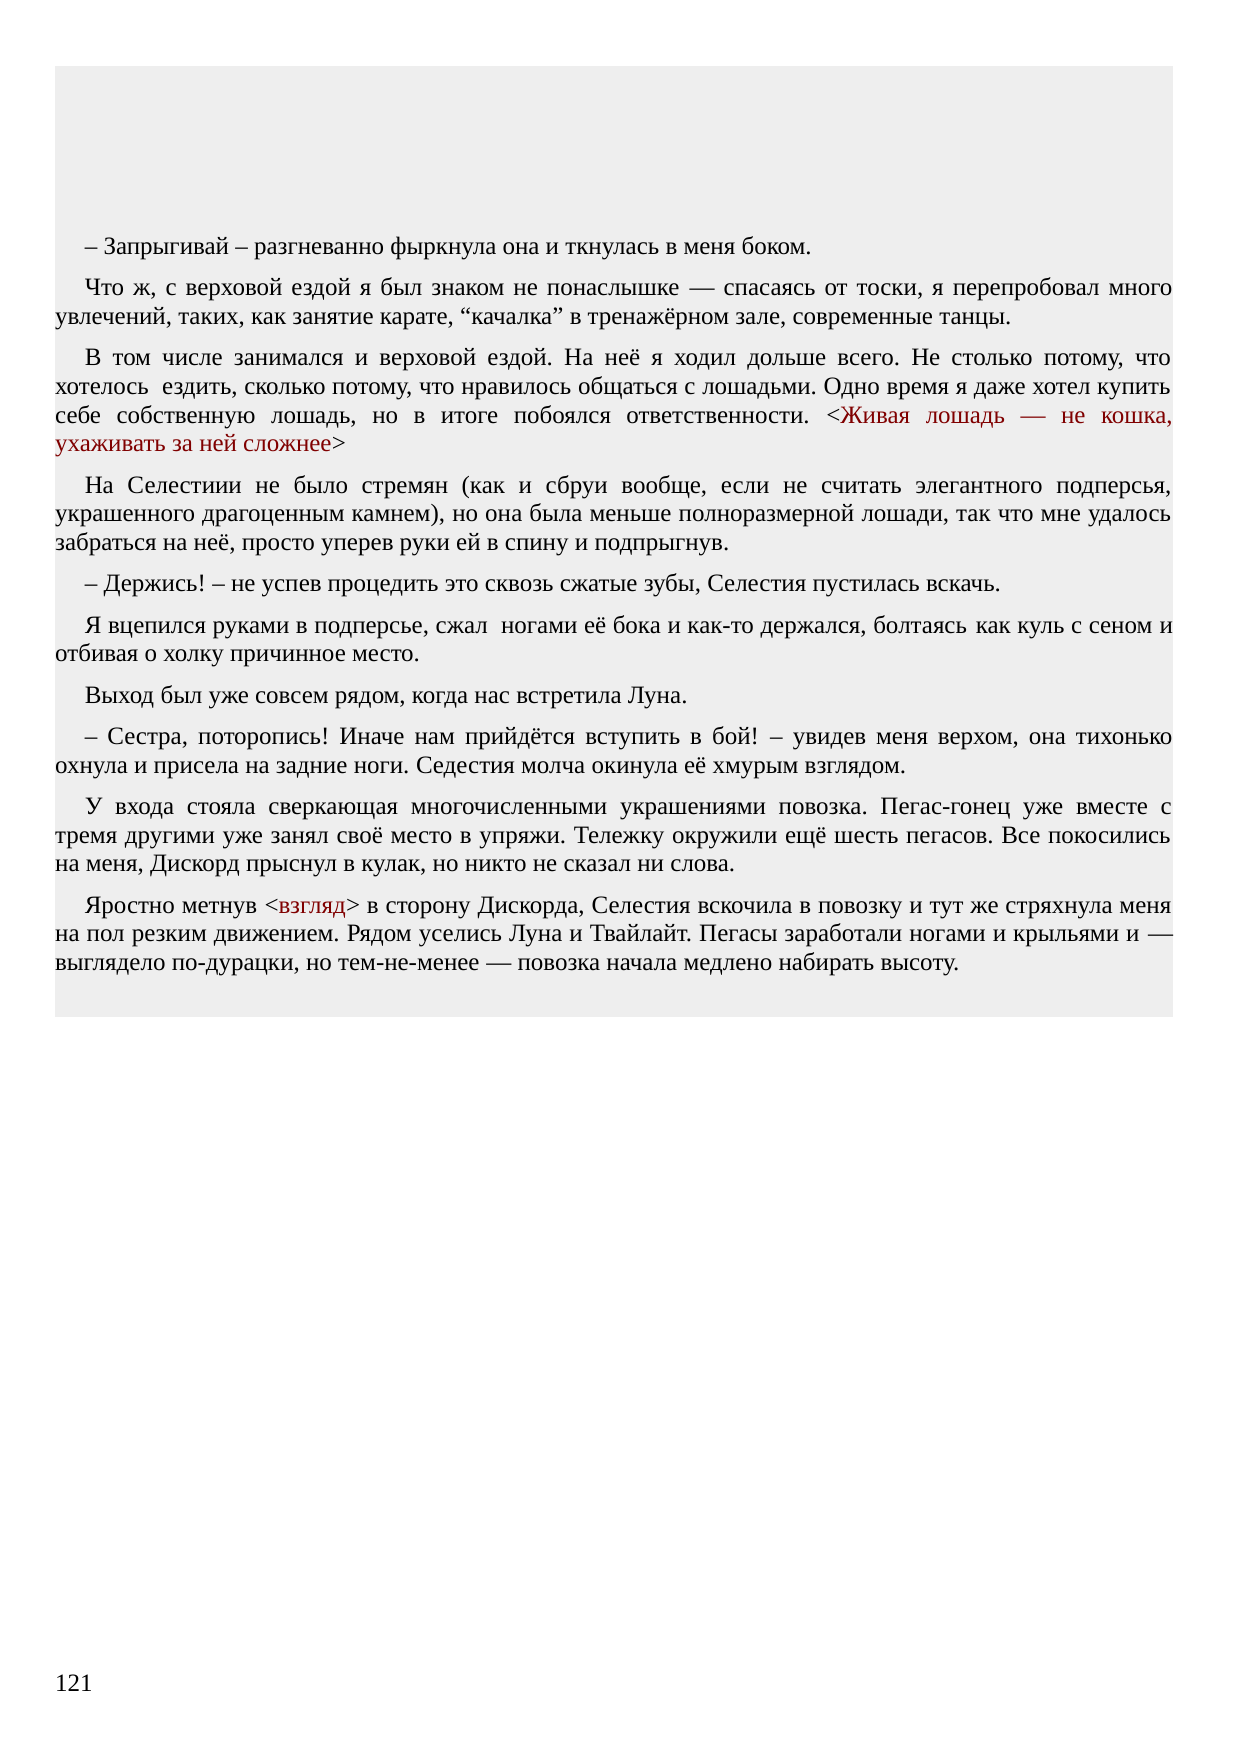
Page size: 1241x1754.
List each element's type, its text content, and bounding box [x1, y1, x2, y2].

text Выход был уже совсем рядом, когда нас встретила Луна. [55, 680, 1173, 708]
text У входа стояла сверкающая многочисленными украшениями повозка. Пегас-гонец уже вместе с тремя другими уже занял своё место в упряжи. Тележку окружили ещё шесть пегасов. Все покосились на меня, Дискорд прыснул в кулак, но никто не сказал ни слова. [55, 791, 1173, 877]
text – Держись! – не успев процедить это сквозь сжатые зубы, Селестия пустилась вскачь. [55, 568, 1173, 597]
text На Селестиии не было стремян (как и сбруи вообще, если не считать элегантного подперсья, украшенного драгоценным камнем), но она была меньше полноразмерной лошади, так что мне удалось забраться на неё, просто уперев руки ей в спину и подпрыгнув. [55, 470, 1173, 556]
text В том числе занимался и верховой ездой. На неё я ходил дольше всего. Не столько потому, что хотелось ездить, сколько потому, что нравилось общаться с лошадьми. Одно время я даже хотел купить себе собственную лошадь, но в итоге побоялся ответственности. <Живая лошадь — не кошка, ухаживать за ней сложнее> [55, 342, 1173, 457]
text Что ж, с верховой ездой я был знаком не понаслышке — спасаясь от тоски, я перепробовал много увлечений, таких, как занятие карате, “качалка” в тренажёрном зале, современные танцы. [55, 272, 1173, 330]
text Я вцепился руками в подперсье, сжал ногами её бока и как-то держался, болтаясь как куль с сеном и отбивая о холку причинное место. [55, 610, 1173, 667]
text – Запрыгивай – разгневанно фыркнула она и ткнулась в меня боком. [55, 231, 1173, 260]
text – Сестра, поторопись! Иначе нам прийдётся вступить в бой! – увидев меня верхом, она тихонько охнула и присела на задние ноги. Седестия молча окинула её хмурым взглядом. [55, 721, 1173, 778]
text Яростно метнув <взгляд> в сторону Дискорда, Селестия вскочила в повозку и тут же стряхнула меня на пол резким движением. Рядом уселись Луна и Твайлайт. Пегасы заработали ногами и крыльями и — выглядело по-дурацки, но тем-не-менее — повозка начала медлено набирать высоту. [55, 890, 1173, 976]
